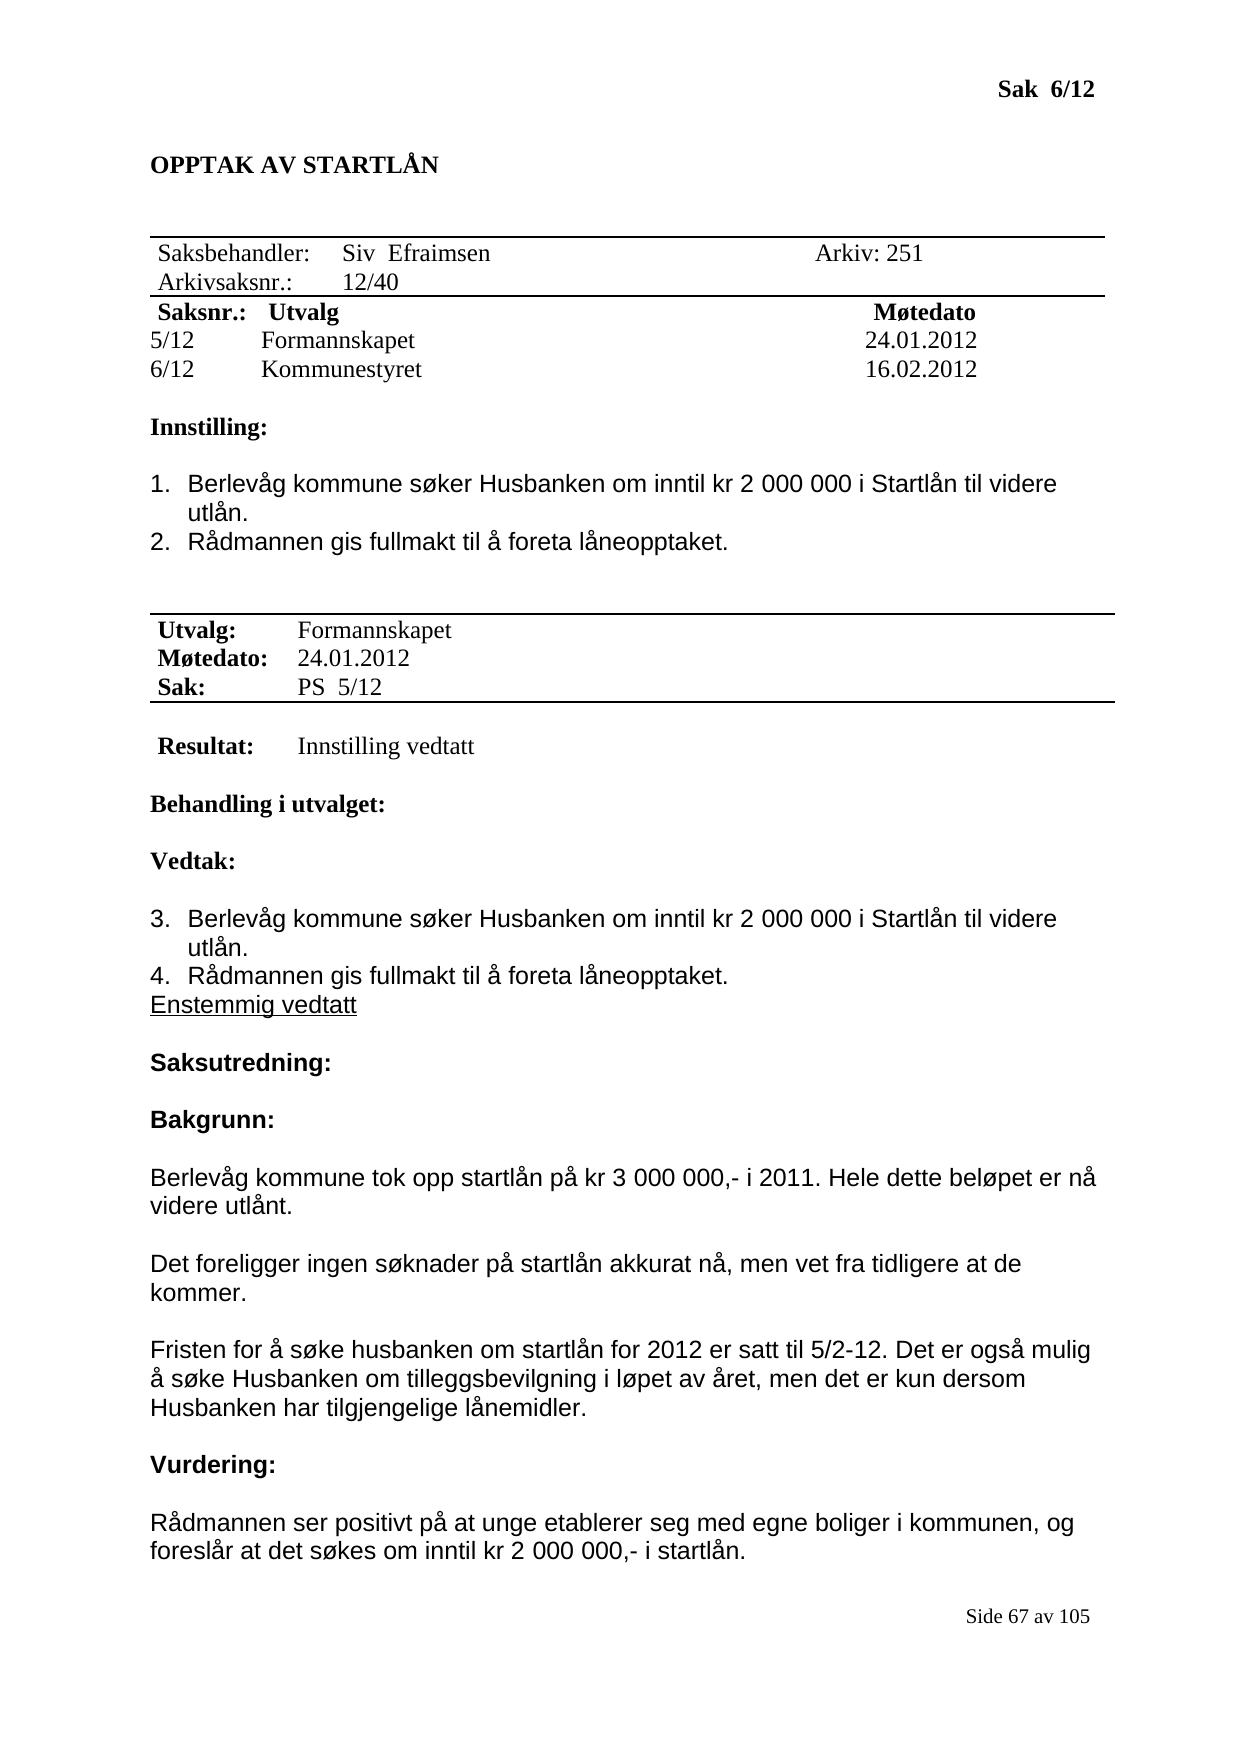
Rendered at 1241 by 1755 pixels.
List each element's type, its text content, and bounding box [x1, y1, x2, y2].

text Saksutredning: [150, 1047, 1100, 1076]
text Innstilling: [150, 412, 1100, 441]
table_cell PS 5/12 [290, 672, 1115, 701]
text Enstemmig vedtatt [150, 990, 1100, 1019]
table_header Utvalg: [150, 615, 290, 643]
text 6/12 Kommunestyret 16.02.2012 [150, 354, 1100, 383]
table_cell Møtedato: [150, 644, 290, 672]
table_cell [808, 267, 1104, 295]
table_cell 24.01.2012 [290, 644, 1115, 672]
table_header Siv Efraimsen [335, 238, 807, 267]
list Berlevåg kommune søker Husbanken om inntil kr 2 000 000 i Startlån til videre utlån. [150, 469, 1100, 527]
text Det foreligger ingen søknader på startlån akkurat nå, men vet fra tidligere at de kommer. [150, 1249, 1100, 1306]
table_header Arkiv: 251 [808, 238, 1104, 267]
table_cell Sak: [150, 672, 290, 701]
table_cell Arkivsaksnr.: [150, 267, 334, 295]
table_cell Innstilling vedtatt [290, 731, 1115, 760]
table_header Saksbehandler: [150, 238, 334, 267]
table_cell [1105, 267, 1115, 295]
text OPPTAK AV STARTLÅN [150, 150, 1100, 179]
text Rådmannen ser positivt på at unge etablerer seg med egne boliger i kommunen, og foreslår at det søkes om inntil kr 2 000 000,- i startlån. [150, 1507, 1100, 1565]
text Berlevåg kommune tok opp startlån på kr 3 000 000,- i 2011. Hele dette beløpet er nå videre utlånt. [150, 1162, 1100, 1220]
table_header [1105, 236, 1115, 267]
table_cell Resultat: [150, 731, 290, 760]
list Rådmannen gis fullmakt til å foreta låneopptaket. [150, 961, 1100, 990]
table_cell Møtedato [866, 295, 1115, 326]
text Vurdering: [150, 1450, 1100, 1479]
list Rådmannen gis fullmakt til å foreta låneopptaket. [150, 527, 1100, 556]
table_cell Saksnr.: [150, 297, 261, 326]
list Berlevåg kommune søker Husbanken om inntil kr 2 000 000 i Startlån til videre utlån. [150, 904, 1100, 961]
table_cell [290, 703, 1115, 731]
table_cell [150, 703, 290, 731]
table_header Formannskapet [290, 615, 1115, 643]
text Vedtak: [150, 846, 1100, 875]
table_cell 12/40 [335, 267, 576, 295]
text Bakgrunn: [150, 1105, 1100, 1134]
text 5/12 Formannskapet 24.01.2012 [150, 326, 1100, 354]
table_cell Utvalg [261, 297, 866, 326]
text Fristen for å søke husbanken om startlån for 2012 er satt til 5/2-12. Det er også mulig å søke Husbanken om tilleggsbevilgning i løpet av året, men det er kun dersom Husbanken har tilgjengelige lånemidler. [150, 1335, 1100, 1421]
table_cell [576, 267, 807, 295]
text Behandling i utvalget: [150, 789, 1100, 817]
